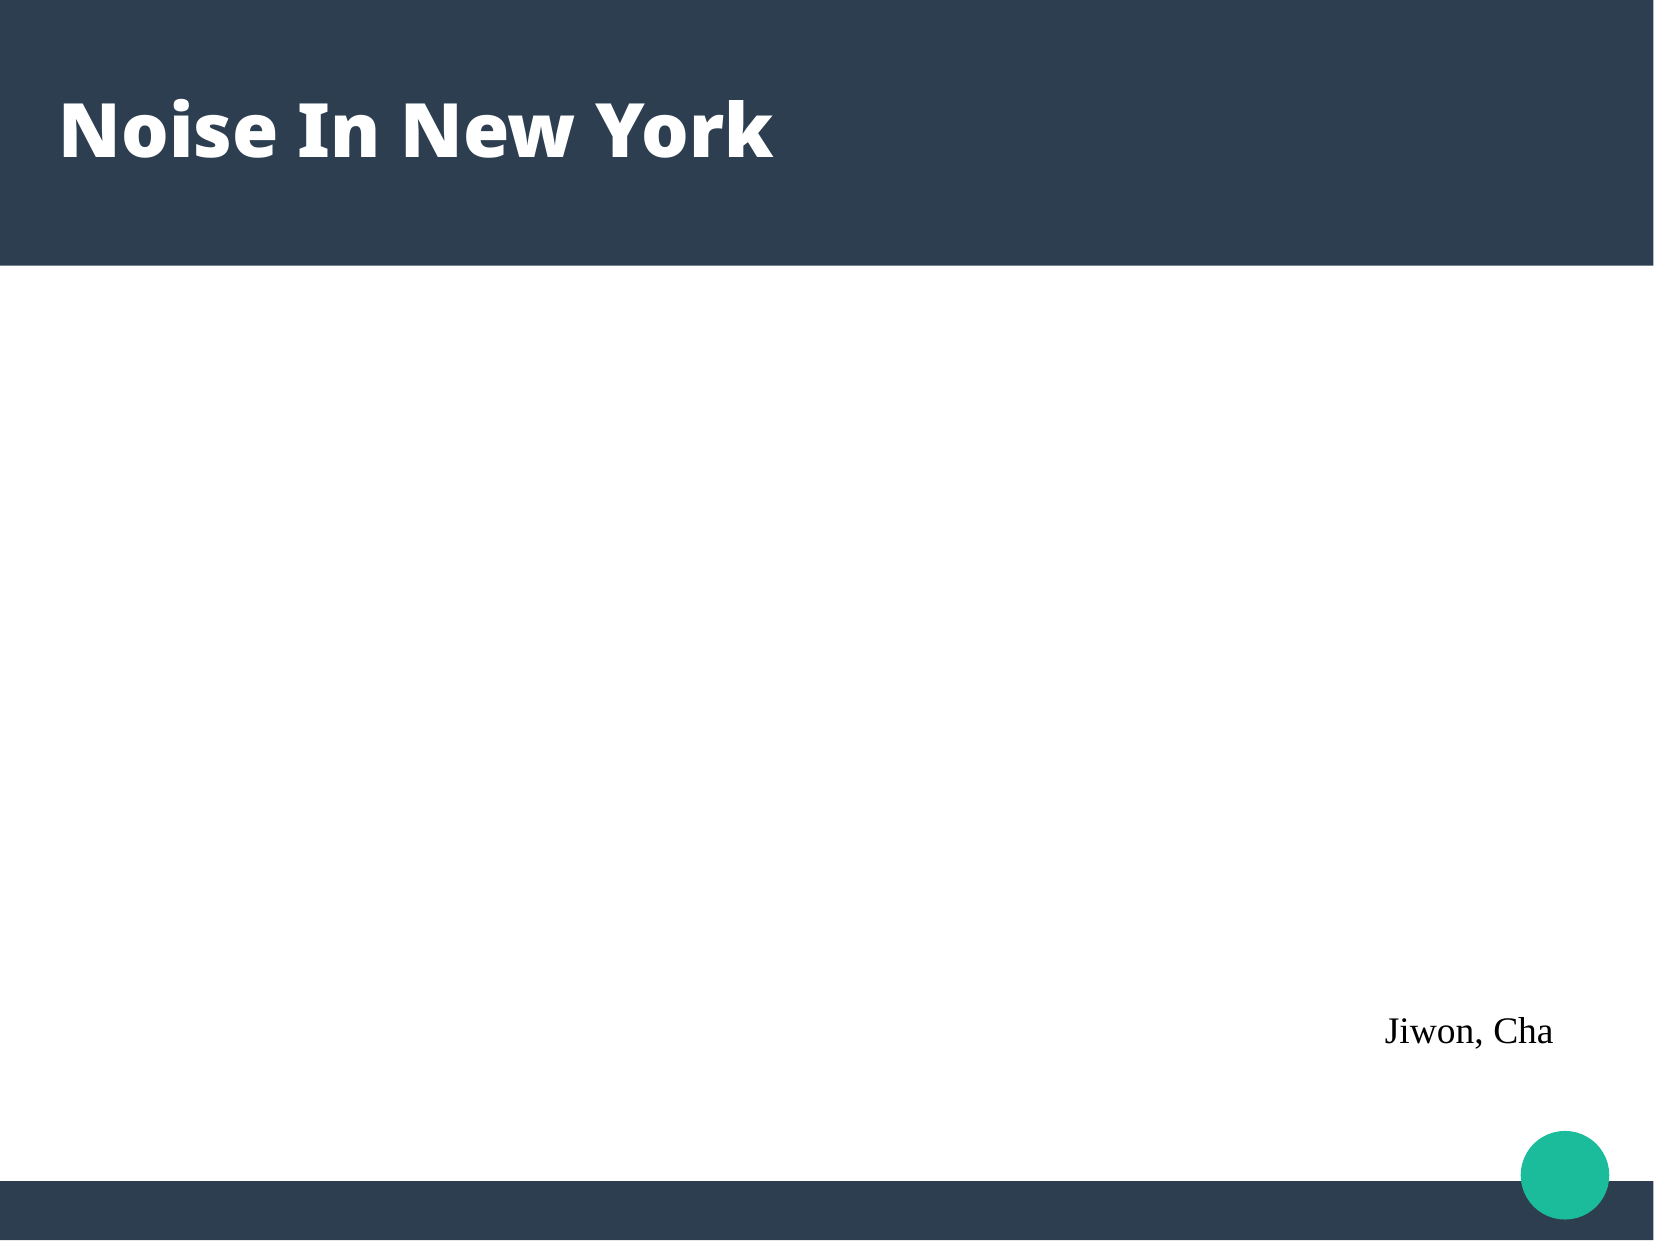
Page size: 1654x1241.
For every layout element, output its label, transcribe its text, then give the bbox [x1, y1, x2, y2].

title Noise In New York [59, 49, 1595, 207]
text_box Jiwon, Cha [1370, 1002, 1569, 1063]
